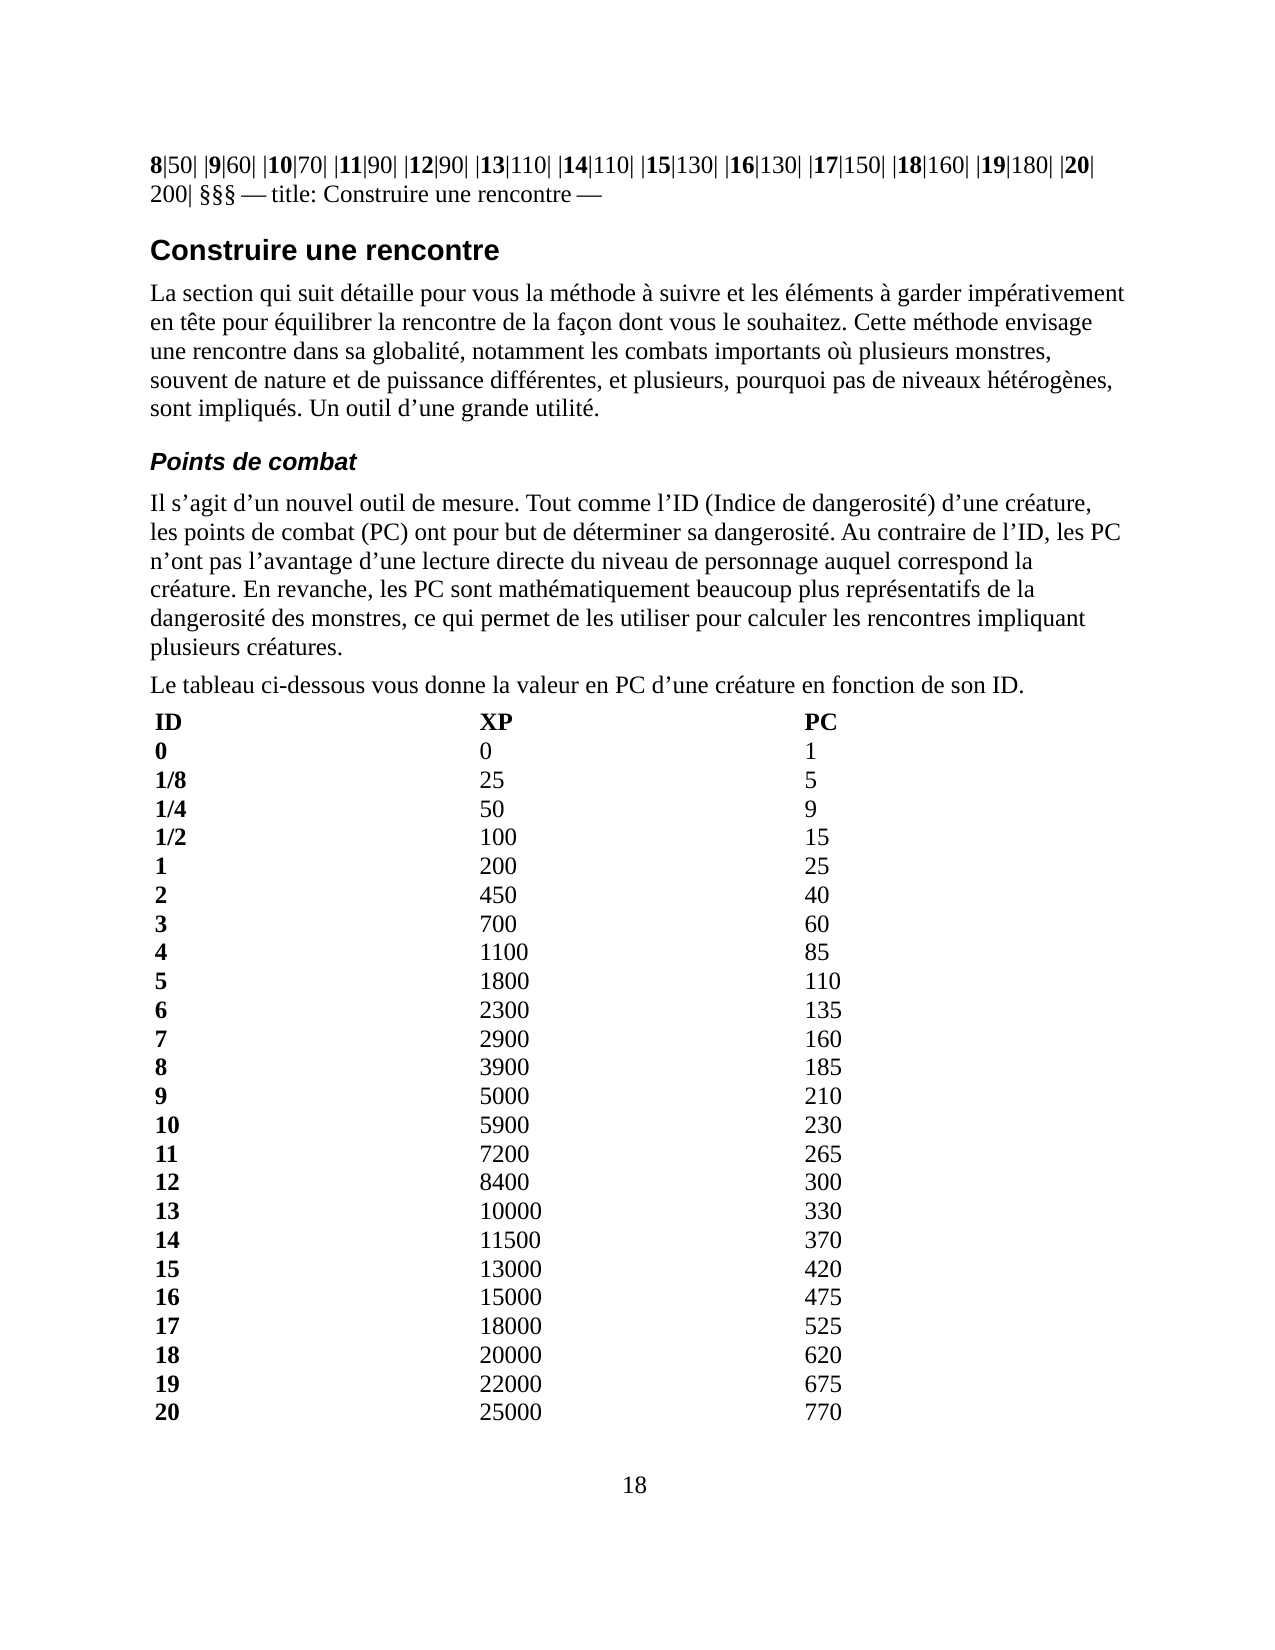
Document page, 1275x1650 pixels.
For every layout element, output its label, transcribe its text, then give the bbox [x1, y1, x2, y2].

table_cell 12 [150, 1168, 475, 1196]
table_cell 420 [800, 1254, 1125, 1282]
table_cell 110 [800, 966, 1125, 995]
table_cell 2300 [475, 995, 800, 1024]
table_cell 18 [150, 1340, 475, 1369]
table_cell 9 [800, 794, 1125, 822]
table_cell 1800 [475, 966, 800, 995]
table_cell 1 [150, 851, 475, 880]
table_cell 185 [800, 1053, 1125, 1081]
table_cell 7200 [475, 1139, 800, 1167]
table_cell 100 [475, 823, 800, 851]
table_cell 40 [800, 880, 1125, 909]
table_cell 8400 [475, 1168, 800, 1196]
table_cell 15000 [475, 1283, 800, 1311]
table_cell 160 [800, 1024, 1125, 1052]
table_cell 50 [475, 794, 800, 822]
table_cell 13000 [475, 1254, 800, 1282]
table_cell 525 [800, 1311, 1125, 1340]
table_cell 210 [800, 1081, 1125, 1110]
table_cell 85 [800, 938, 1125, 966]
table_cell 5 [150, 966, 475, 995]
table_cell 25 [475, 765, 800, 794]
table_cell 3900 [475, 1053, 800, 1081]
table_cell 20000 [475, 1340, 800, 1369]
table_cell 9 [150, 1081, 475, 1110]
table_cell 620 [800, 1340, 1125, 1369]
table_cell 1/4 [150, 794, 475, 822]
table_cell 300 [800, 1168, 1125, 1196]
table_cell 25000 [475, 1398, 800, 1426]
table_cell 11500 [475, 1225, 800, 1254]
table_cell 200 [475, 851, 800, 880]
table_cell 2 [150, 880, 475, 909]
table_cell 1/2 [150, 823, 475, 851]
text Le tableau ci-dessous vous donne la valeur en PC d’une créature en fonction de son ID. [150, 670, 1125, 698]
table_cell 1 [800, 736, 1125, 765]
table_cell 5 [800, 765, 1125, 794]
table_cell 20 [150, 1398, 475, 1426]
table_cell 230 [800, 1110, 1125, 1139]
table_cell 450 [475, 880, 800, 909]
table_header ID [150, 708, 475, 736]
table_cell 330 [800, 1196, 1125, 1225]
table_cell 770 [800, 1398, 1125, 1426]
text Il s’agit d’un nouvel outil de mesure. Tout comme l’ID (Indice de dangerosité) d’une créature, les points de combat (PC) ont pour but de déterminer sa dangerosité. Au contraire de l’ID, les PC n’ont pas l’avantage d’une lecture directe du niveau de personnage auquel correspond la créature. En revanche, les PC sont mathématiquement beaucoup plus représentatifs de la dangerosité des monstres, ce qui permet de les utiliser pour calculer les rencontres impliquant plusieurs créatures. [150, 488, 1125, 661]
table_cell 4 [150, 938, 475, 966]
table_cell 5900 [475, 1110, 800, 1139]
table_cell 25 [800, 851, 1125, 880]
table_cell 60 [800, 909, 1125, 937]
text La section qui suit détaille pour vous la méthode à suivre et les éléments à garder impérativement en tête pour équilibrer la rencontre de la façon dont vous le souhaitez. Cette méthode envisage une rencontre dans sa globalité, notamment les combats importants où plusieurs monstres, souvent de nature et de puissance différentes, et plusieurs, pourquoi pas de niveaux hétérogènes, sont impliqués. Un outil d’une grande utilité. [150, 278, 1125, 422]
text 8|50| |9|60| |10|70| |11|90| |12|90| |13|110| |14|110| |15|130| |16|130| |17|150| |18|160| |19|180| |20|200| §§§ — title: Construire une rencontre — [150, 150, 1125, 207]
table_header PC [800, 708, 1125, 736]
table_cell 15 [800, 823, 1125, 851]
table_cell 0 [150, 736, 475, 765]
table_cell 5000 [475, 1081, 800, 1110]
table_cell 18000 [475, 1311, 800, 1340]
table_cell 475 [800, 1283, 1125, 1311]
table_cell 15 [150, 1254, 475, 1282]
table_cell 370 [800, 1225, 1125, 1254]
table_cell 0 [475, 736, 800, 765]
table_cell 135 [800, 995, 1125, 1024]
table_cell 1100 [475, 938, 800, 966]
table_cell 14 [150, 1225, 475, 1254]
table_cell 10 [150, 1110, 475, 1139]
table_cell 3 [150, 909, 475, 937]
table_cell 2900 [475, 1024, 800, 1052]
table_cell 11 [150, 1139, 475, 1167]
table_cell 10000 [475, 1196, 800, 1225]
table_cell 7 [150, 1024, 475, 1052]
table_cell 6 [150, 995, 475, 1024]
table_cell 8 [150, 1053, 475, 1081]
table_cell 675 [800, 1369, 1125, 1397]
table_cell 17 [150, 1311, 475, 1340]
table_cell 13 [150, 1196, 475, 1225]
subtitle Points de combat [150, 447, 1125, 476]
table_header XP [475, 708, 800, 736]
table_cell 16 [150, 1283, 475, 1311]
table_cell 22000 [475, 1369, 800, 1397]
table_cell 700 [475, 909, 800, 937]
table_cell 19 [150, 1369, 475, 1397]
table_cell 265 [800, 1139, 1125, 1167]
subtitle Construire une rencontre [150, 232, 1125, 266]
table_cell 1/8 [150, 765, 475, 794]
